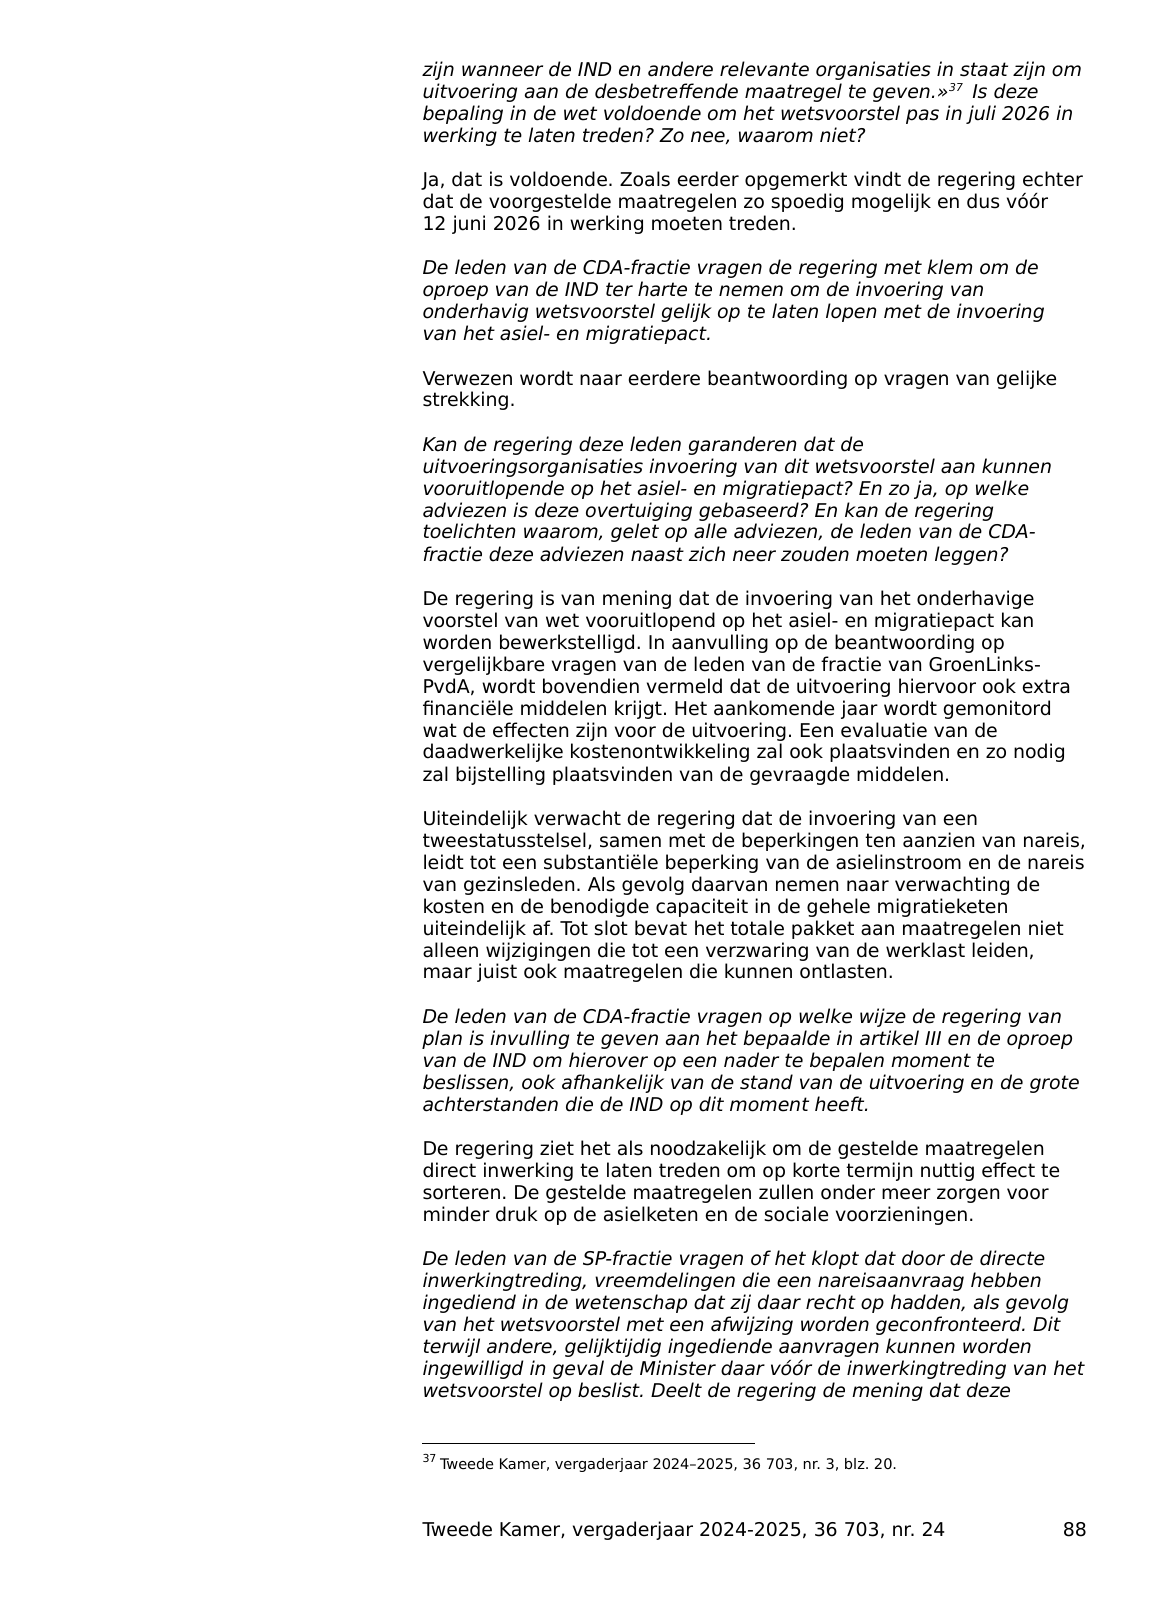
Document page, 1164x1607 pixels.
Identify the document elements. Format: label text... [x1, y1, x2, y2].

text De leden van de CDA-fractie vragen op welke wijze de regering van plan is invulling te geven aan het bepaalde in artikel III en de oproep van de IND om hierover op een nader te bepalen moment te beslissen, ook afhankelijk van de stand van de uitvoering en de grote achterstanden die de IND op dit moment heeft. [422, 1006, 1087, 1116]
text De leden van de SP-fractie vragen of het klopt dat door de directe inwerkingtreding, vreemdelingen die een nareisaanvraag hebben ingediend in de wetenschap dat zij daar recht op hadden, als gevolg van het wetsvoorstel met een afwijzing worden geconfronteerd. Dit terwijl andere, gelijktijdig ingediende aanvragen kunnen worden ingewilligd in geval de Minister daar vóór de inwerkingtreding van het wetsvoorstel op beslist. Deelt de regering de mening dat deze [422, 1248, 1087, 1402]
text Verwezen wordt naar eerdere beantwoording op vragen van gelijke strekking. [422, 367, 1087, 411]
text Uiteindelijk verwacht de regering dat de invoering van een tweestatusstelsel, samen met de beperkingen ten aanzien van nareis, leidt tot een substantiële beperking van de asielinstroom en de nareis van gezinsleden. Als gevolg daarvan nemen naar verwachting de kosten en de benodigde capaciteit in de gehele migratieketen uiteindelijk af. Tot slot bevat het totale pakket aan maatregelen niet alleen wijzigingen die tot een verzwaring van de werklast leiden, maar juist ook maatregelen die kunnen ontlasten. [422, 808, 1087, 983]
text Ja, dat is voldoende. Zoals eerder opgemerkt vindt de regering echter dat de voorgestelde maatregelen zo spoedig mogelijk en dus vóór 12 juni 2026 in werking moeten treden. [422, 169, 1087, 235]
text De leden van de CDA-fractie vragen de regering met klem om de oproep van de IND ter harte te nemen om de invoering van onderhavig wetsvoorstel gelijk op te laten lopen met de invoering van het asiel- en migratiepact. [422, 257, 1087, 345]
text De regering is van mening dat de invoering van het onderhavige voorstel van wet vooruitlopend op het asiel- en migratiepact kan worden bewerkstelligd. In aanvulling op de beantwoording op vergelijkbare vragen van de leden van de fractie van GroenLinks-PvdA, wordt bovendien vermeld dat de uitvoering hiervoor ook extra financiële middelen krijgt. Het aankomende jaar wordt gemonitord wat de effecten zijn voor de uitvoering. Een evaluatie van de daadwerkelijke kostenontwikkeling zal ook plaatsvinden en zo nodig zal bijstelling plaatsvinden van de gevraagde middelen. [422, 588, 1087, 785]
text De regering ziet het als noodzakelijk om de gestelde maatregelen direct inwerking te laten treden om op korte termijn nuttig effect te sorteren. De gestelde maatregelen zullen onder meer zorgen voor minder druk op de asielketen en de sociale voorzieningen. [422, 1138, 1087, 1226]
text Kan de regering deze leden garanderen dat de uitvoeringsorganisaties invoering van dit wetsvoorstel aan kunnen vooruitlopende op het asiel- en migratiepact? En zo ja, op welke adviezen is deze overtuiging gebaseerd? En kan de regering toelichten waarom, gelet op alle adviezen, de leden van de CDA-fractie deze adviezen naast zich neer zouden moeten leggen? [422, 433, 1087, 565]
text zijn wanneer de IND en andere relevante organisaties in staat zijn om uitvoering aan de desbetreffende maatregel te geven.» Is deze bepaling in de wet voldoende om het wetsvoorstel pas in juli 2026 in werking te laten treden? Zo nee, waarom niet? [422, 59, 1087, 147]
text Tweede Kamer, vergaderjaar 2024–2025, 36 703, nr. 3, blz. 20. [422, 1452, 1087, 1474]
